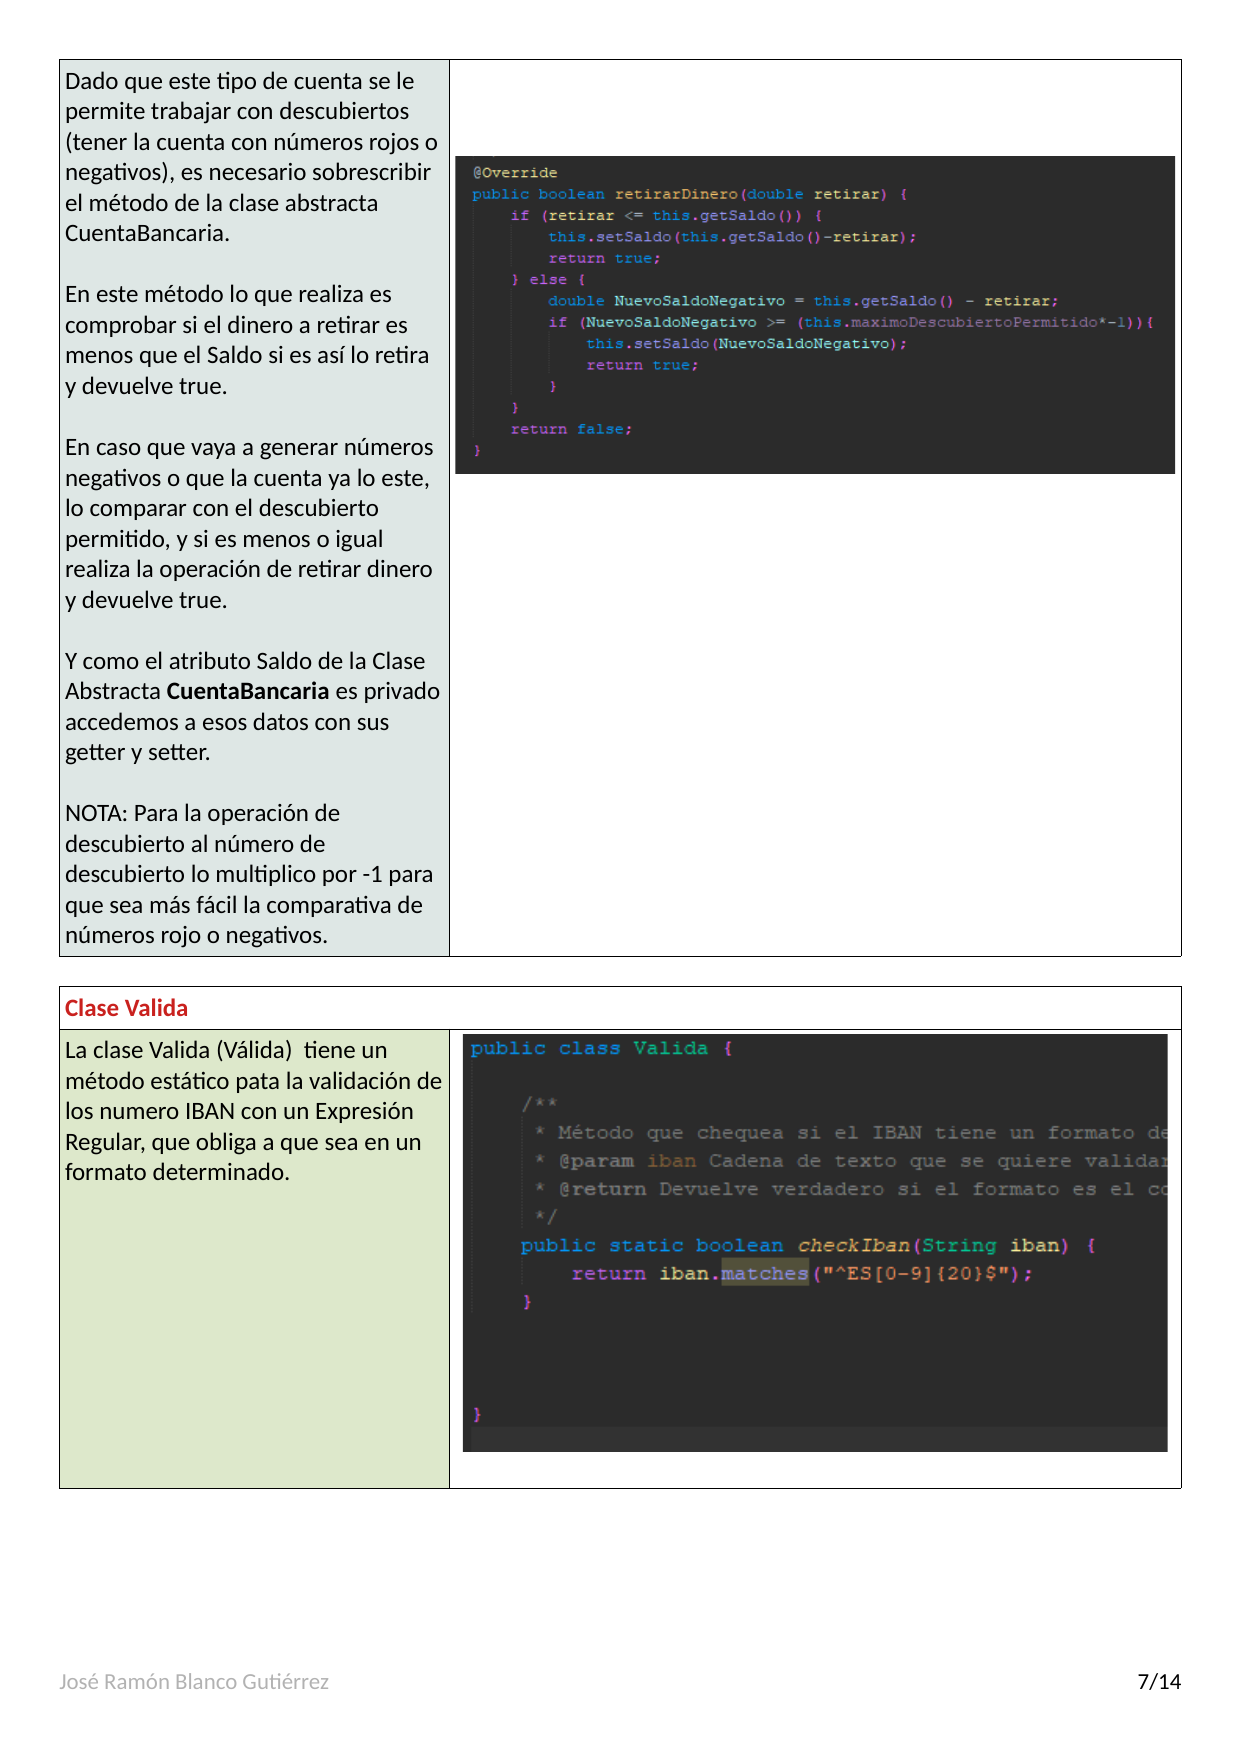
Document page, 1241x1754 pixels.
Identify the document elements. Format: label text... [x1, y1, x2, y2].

table_cell [450, 60, 1181, 956]
table_cell La clase Valida (Válida) tiene un método estático pata la validación de los numero IBAN con un Expresión Regular, que obliga a que sea en un formato determinado. [60, 1030, 449, 1488]
table_cell Dado que este tipo de cuenta se le permite trabajar con descubiertos (tener la cuenta con números rojos o negativos), es necesario sobrescribir el método de la clase abstracta CuentaBancaria. En este método lo que realiza es comprobar si el dinero a retirar es menos que el Saldo si es así lo retira y devuelve true. En caso que vaya a generar números negativos o que la cuenta ya lo este, lo comparar con el descubierto permitido, y si es menos o igual realiza la operación de retirar dinero y devuelve true. Y como el atributo Saldo de la Clase Abstracta CuentaBancaria es privado accedemos a esos datos con sus getter y setter. NOTA: Para la operación de descubierto al número de descubierto lo multiplico por -1 para que sea más fácil la comparativa de números rojo o negativos. [60, 60, 449, 956]
picture [462, 1034, 1168, 1452]
table_header Clase Valida [60, 987, 1181, 1028]
picture [455, 156, 1176, 474]
table_cell [450, 1030, 1181, 1488]
